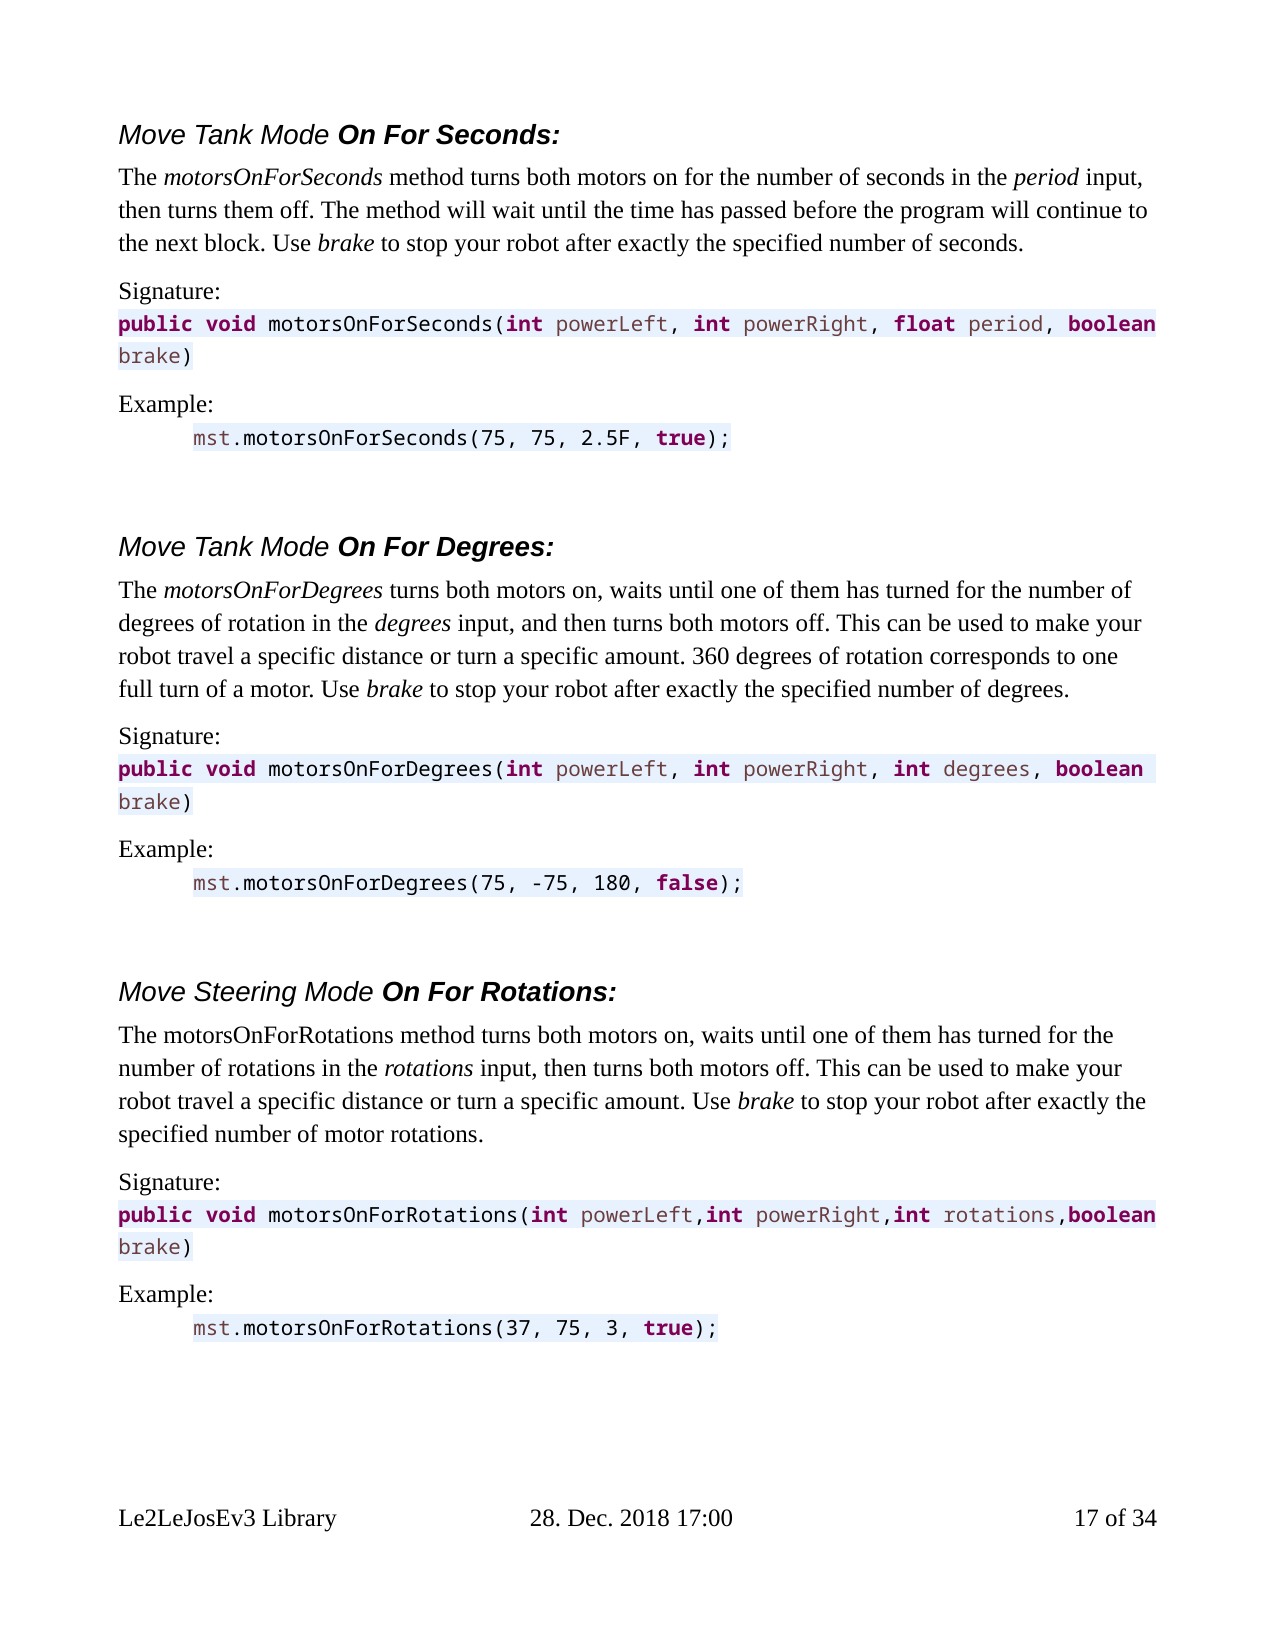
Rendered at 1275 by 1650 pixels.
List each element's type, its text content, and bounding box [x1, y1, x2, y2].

text Example: mst.motorsOnForRotations(37, 75, 3, true); [118, 1279, 1157, 1342]
text Signature: public void motorsOnForSeconds(int powerLeft, int powerRight, float period, boolean brake) [118, 276, 1157, 370]
text The motorsOnForDegrees turns both motors on, waits until one of them has turned for the number of degrees of rotation in the degrees input, and then turns both motors off. This can be used to make your robot travel a specific distance or turn a specific amount. 360 degrees of rotation corresponds to one full turn of a motor. Use brake to stop your robot after exactly the specified number of degrees. [118, 575, 1157, 703]
text The motorsOnForRotations method turns both motors on, waits until one of them has turned for the number of rotations in the rotations input, then turns both motors off. This can be used to make your robot travel a specific distance or turn a specific amount. Use brake to stop your robot after exactly the specified number of motor rotations. [118, 1020, 1157, 1148]
subtitle Move Tank Mode On For Degrees: [118, 530, 1157, 562]
text Signature: public void motorsOnForRotations(int powerLeft,int powerRight,int rotations,boolean brake) [118, 1167, 1157, 1261]
text The motorsOnForSeconds method turns both motors on for the number of seconds in the period input, then turns them off. The method will wait until the time has passed before the program will continue to the next block. Use brake to stop your robot after exactly the specified number of seconds. [118, 162, 1157, 257]
subtitle Move Tank Mode On For Seconds: [118, 118, 1157, 150]
text Example: mst.motorsOnForDegrees(75, -75, 180, false); [118, 834, 1157, 897]
text Signature: public void motorsOnForDegrees(int powerLeft, int powerRight, int degrees, boolean brake) [118, 721, 1157, 815]
text Example: mst.motorsOnForSeconds(75, 75, 2.5F, true); [118, 389, 1157, 451]
subtitle Move Steering Mode On For Rotations: [118, 976, 1157, 1008]
